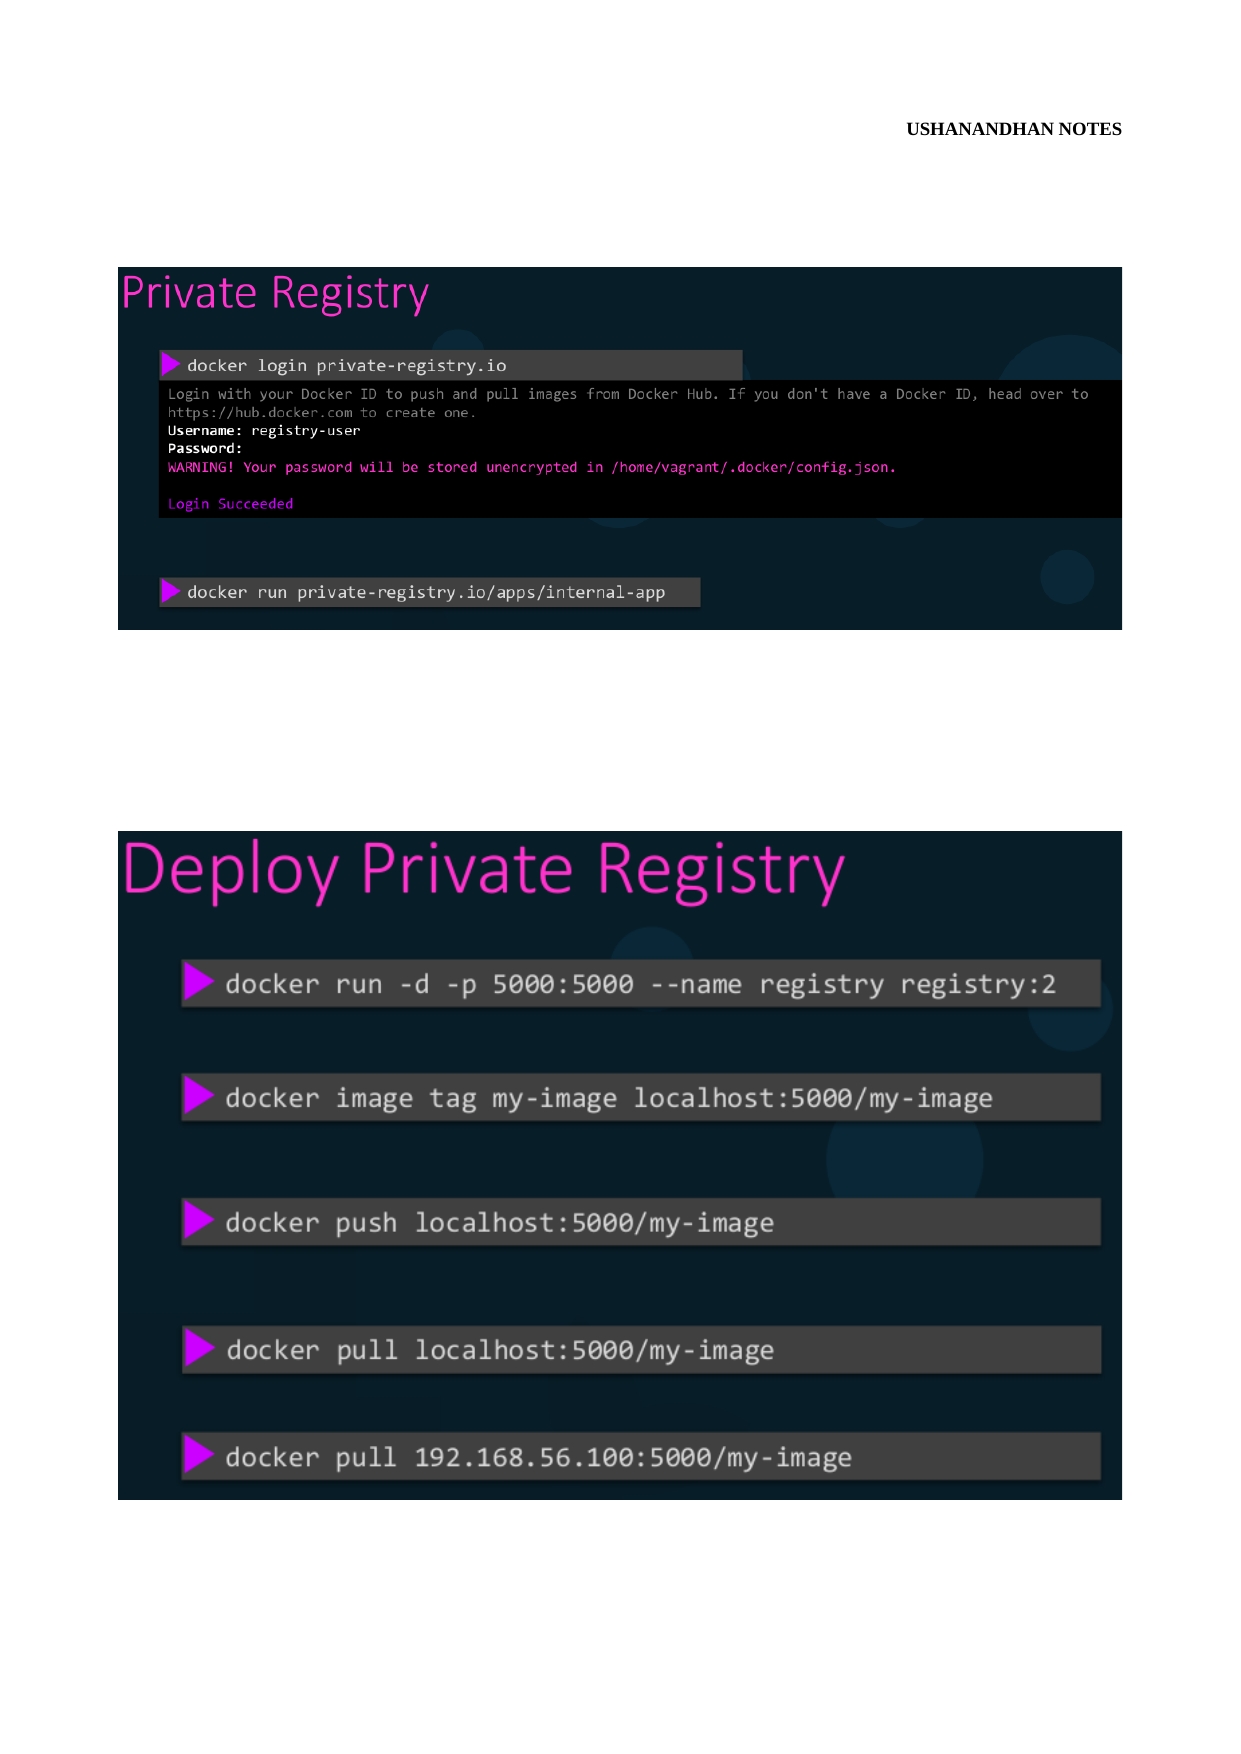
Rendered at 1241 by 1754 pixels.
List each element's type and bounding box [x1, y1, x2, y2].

picture [118, 831, 1123, 1500]
picture [118, 267, 1123, 630]
